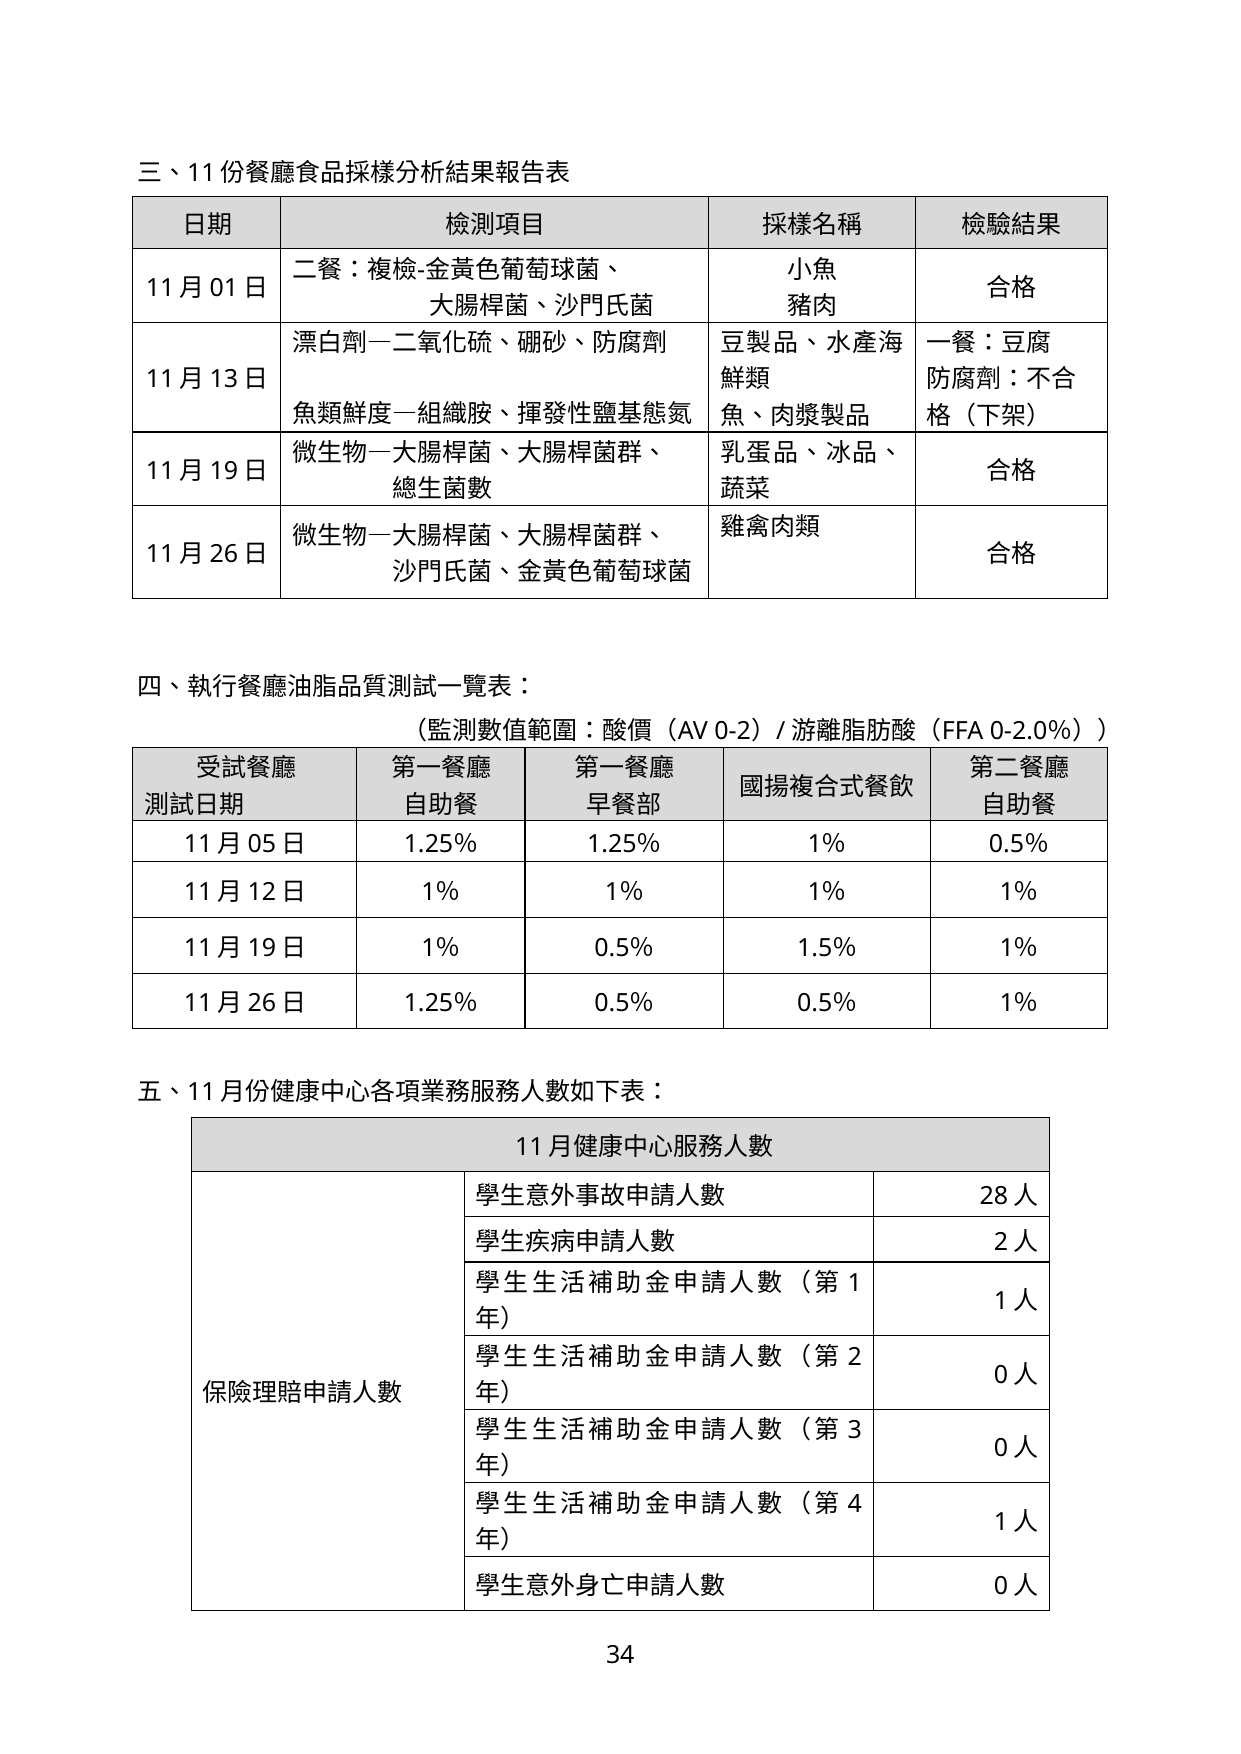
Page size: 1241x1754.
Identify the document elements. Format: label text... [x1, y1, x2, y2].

text 三、11份餐廳食品採樣分析結果報告表 [137, 152, 1122, 188]
table_header 受試餐廳 測試日期 [133, 748, 356, 820]
table_cell 0人 [874, 1557, 1049, 1610]
table_cell 1.25％ [357, 821, 524, 861]
table_cell 雞禽肉類 [709, 506, 915, 598]
table_cell 0人 [874, 1410, 1049, 1482]
table_header 檢驗結果 [916, 197, 1107, 248]
table_cell 合格 [916, 506, 1107, 598]
table_cell 11月19日 [133, 918, 356, 972]
table_cell 0.5％ [526, 918, 723, 972]
table_cell 11月13日 [133, 323, 280, 431]
table_cell 1％ [357, 918, 524, 972]
table_cell 學生生活補助金申請人數（第4年） [465, 1483, 873, 1556]
table_cell 2人 [874, 1217, 1049, 1261]
table_cell 乳蛋品、冰品、蔬菜 [709, 433, 915, 505]
table_cell 合格 [916, 249, 1107, 322]
table_cell 合格 [916, 433, 1107, 505]
table_cell 1％ [931, 974, 1107, 1028]
table_cell 1％ [357, 862, 524, 917]
table_cell 1.25％ [526, 821, 723, 861]
table_cell 學生疾病申請人數 [465, 1217, 873, 1261]
table_cell 學生意外身亡申請人數 [465, 1557, 873, 1610]
table_cell 11月12日 [133, 862, 356, 917]
table_cell 保險理賠申請人數 [192, 1172, 464, 1610]
table_cell 0.5％ [931, 821, 1107, 861]
table_cell 學生意外事故申請人數 [465, 1172, 873, 1216]
table_cell 11月19日 [133, 433, 280, 505]
table_cell 1％ [931, 862, 1107, 917]
text 四、執行餐廳油脂品質測試一覽表： [137, 667, 1122, 703]
table_cell 小魚 豬肉 [709, 249, 915, 322]
table_cell 微生物—大腸桿菌、大腸桿菌群、 沙門氏菌、金黃色葡萄球菌 [281, 506, 708, 598]
table_cell 豆製品、水產海鮮類 魚、肉漿製品 [709, 323, 915, 431]
table_header 檢測項目 [281, 197, 708, 248]
text （監測數值範圍：酸價（AV 0-2）/ 游離脂肪酸（FFA 0-2.0％）） [118, 711, 1122, 747]
table_cell 學生生活補助金申請人數（第3年） [465, 1410, 873, 1482]
table_cell 一餐：豆腐 防腐劑：不合格（下架） [916, 323, 1107, 431]
text 五、11月份健康中心各項業務服務人數如下表： [137, 1063, 1122, 1109]
table_cell 1％ [931, 918, 1107, 972]
table_header 採樣名稱 [709, 197, 915, 248]
table_cell 1人 [874, 1483, 1049, 1556]
table_cell 28人 [874, 1172, 1049, 1216]
table_cell 1.25％ [357, 974, 524, 1028]
table_cell 1人 [874, 1263, 1049, 1335]
table_cell 0人 [874, 1336, 1049, 1408]
table_cell 11月26日 [133, 506, 280, 598]
table_cell 二餐：複檢-金黃色葡萄球菌、 大腸桿菌、沙門氏菌 [281, 249, 708, 322]
table_cell 1％ [526, 862, 723, 917]
table_header 第二餐廳 自助餐 [931, 748, 1107, 820]
table_cell 學生生活補助金申請人數（第1年） [465, 1263, 873, 1335]
table_cell 1.5％ [724, 918, 930, 972]
table_header 第一餐廳 自助餐 [357, 748, 524, 820]
table_cell 11月05日 [133, 821, 356, 861]
table_cell 1％ [724, 821, 930, 861]
table_header 11月健康中心服務人數 [192, 1118, 1049, 1171]
table_cell 11月01日 [133, 249, 280, 322]
table_cell 漂白劑—二氧化硫、硼砂、防腐劑 魚類鮮度—組織胺、揮發性鹽基態氮 [281, 323, 708, 431]
table_cell 微生物—大腸桿菌、大腸桿菌群、 總生菌數 [281, 433, 708, 505]
table_cell 0.5％ [526, 974, 723, 1028]
table_cell 學生生活補助金申請人數（第2年） [465, 1336, 873, 1408]
table_cell 0.5％ [724, 974, 930, 1028]
table_header 國揚複合式餐飲 [724, 748, 930, 820]
table_header 第一餐廳 早餐部 [526, 748, 723, 820]
table_cell 1％ [724, 862, 930, 917]
table_header 日期 [133, 197, 280, 248]
table_cell 11月26日 [133, 974, 356, 1028]
